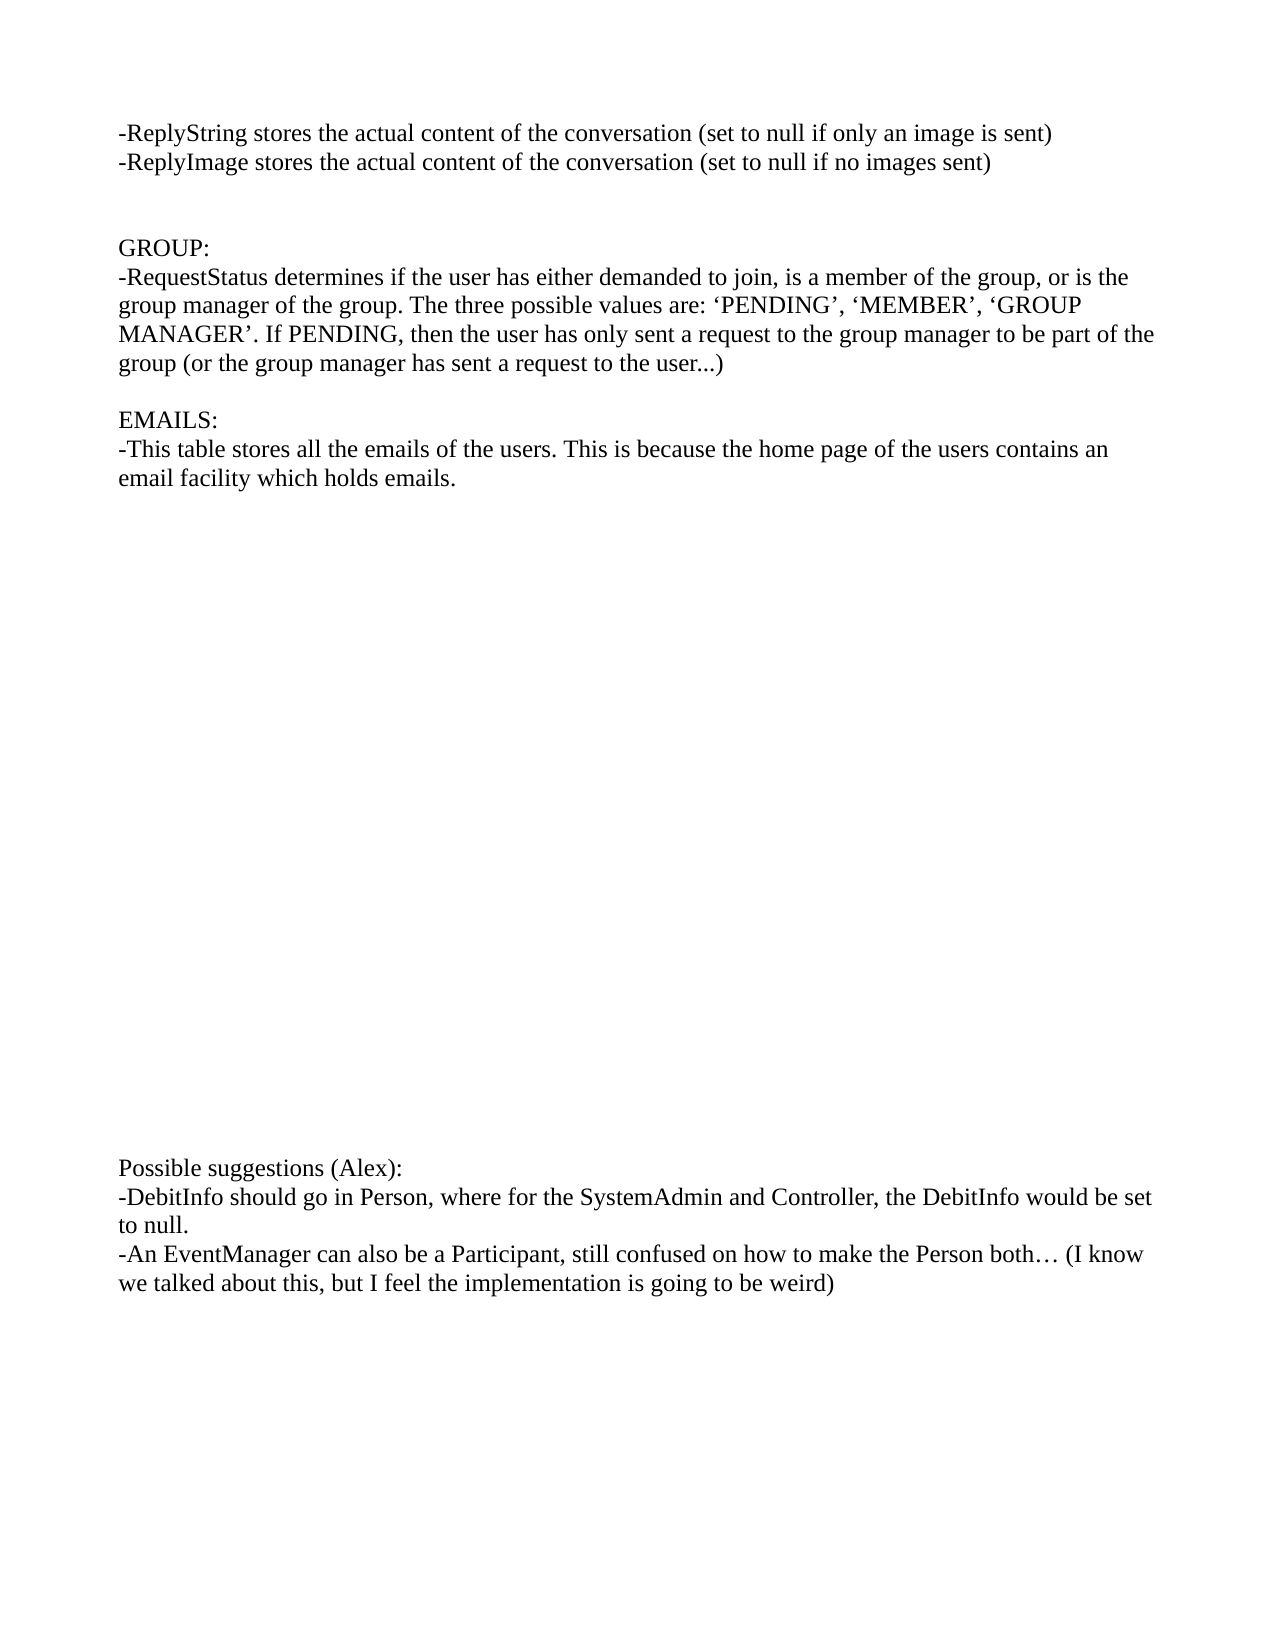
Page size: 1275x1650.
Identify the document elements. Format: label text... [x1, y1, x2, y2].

text -This table stores all the emails of the users. This is because the home page of the users contains an email facility which holds emails. [118, 434, 1157, 492]
text GROUP: [118, 233, 1157, 262]
text -RequestStatus determines if the user has either demanded to join, is a member of the group, or is the group manager of the group. The three possible values are: ‘PENDING’, ‘MEMBER’, ‘GROUP MANAGER’. If PENDING, then the user has only sent a request to the group manager to be part of the group (or the group manager has sent a request to the user...) [118, 262, 1157, 377]
text -DebitInfo should go in Person, where for the SystemAdmin and Controller, the DebitInfo would be set to null. [118, 1182, 1157, 1239]
text -An EventManager can also be a Participant, still confused on how to make the Person both… (I know we talked about this, but I feel the implementation is going to be weird) [118, 1239, 1157, 1297]
text Possible suggestions (Alex): [118, 1153, 1157, 1182]
text EMAILS: [118, 406, 1157, 434]
text -ReplyString stores the actual content of the conversation (set to null if only an image is sent) [118, 118, 1157, 147]
text -ReplyImage stores the actual content of the conversation (set to null if no images sent) [118, 147, 1157, 176]
